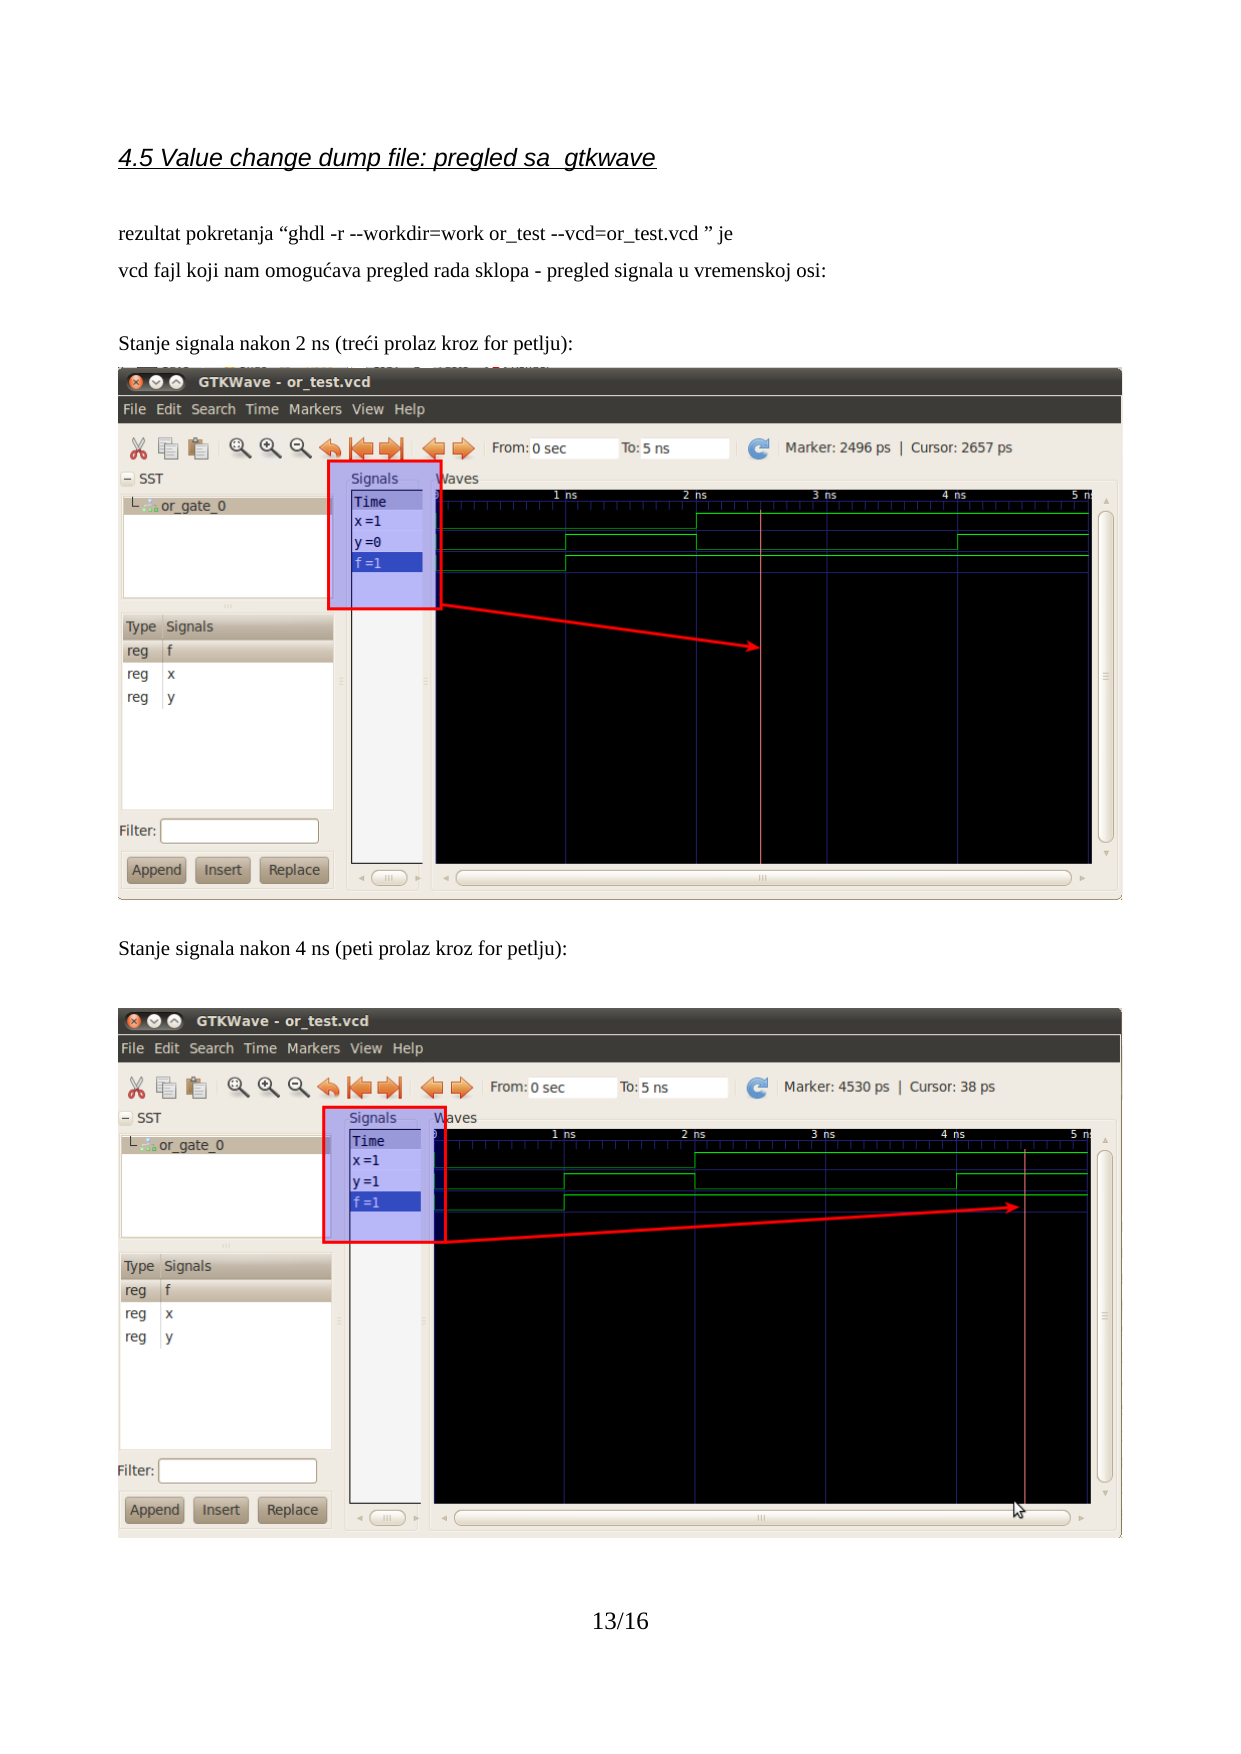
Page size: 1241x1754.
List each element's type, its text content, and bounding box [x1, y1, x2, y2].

picture [118, 367, 1123, 900]
text Stanje signala nakon 2 ns (treći prolaz kroz for petlju): [118, 331, 1122, 355]
text vcd fajl koji nam omogućava pregled rada sklopa - pregled signala u vremenskoj osi: [118, 257, 1122, 282]
subtitle 4.5 Value change dump file: pregled sa gtkwave [118, 143, 1122, 172]
text Stanje signala nakon 4 ns (peti prolaz kroz for petlju): [118, 936, 1122, 960]
text rezultat pokretanja “ghdl -r --workdir=work or_test --vcd=or_test.vcd ” je [118, 221, 1122, 245]
picture [118, 1008, 1123, 1538]
